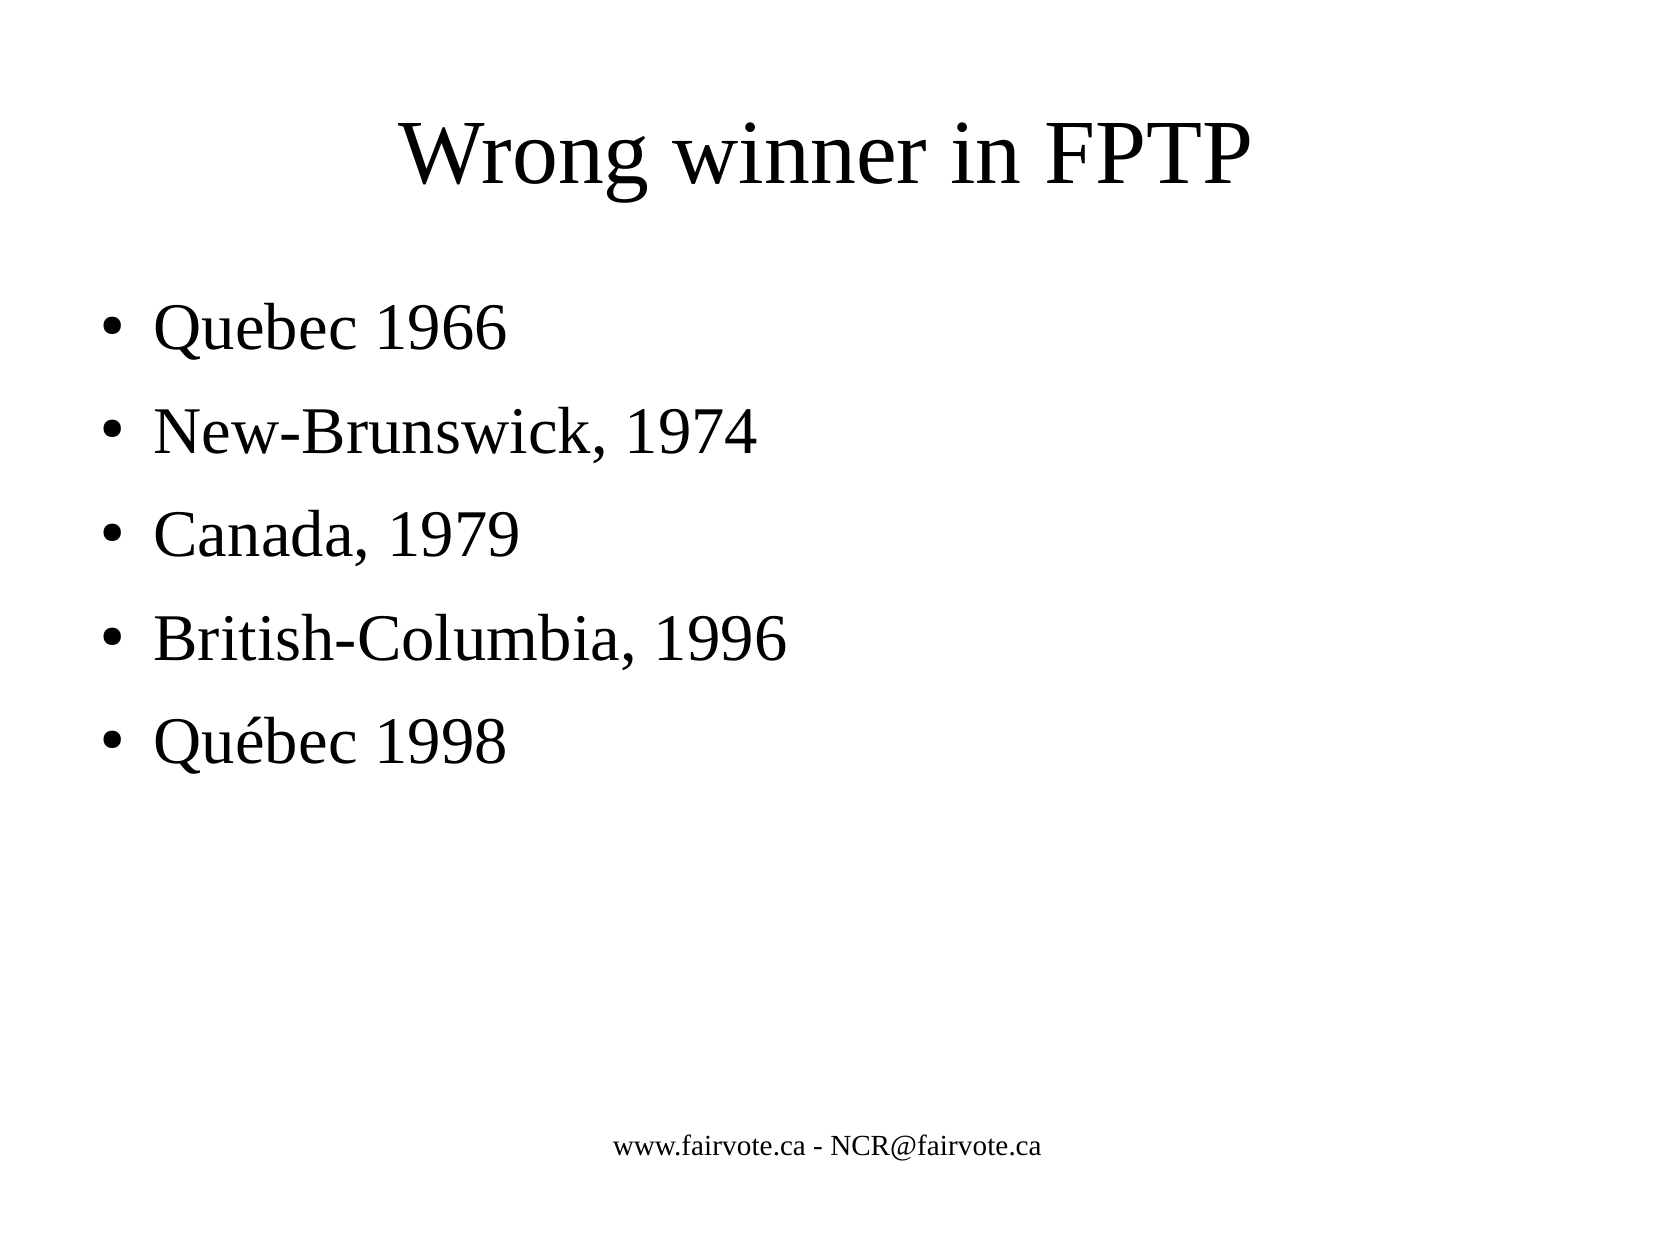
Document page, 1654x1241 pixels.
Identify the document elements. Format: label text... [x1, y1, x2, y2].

list Quebec 1966 New-Brunswick, 1974 Canada, 1979 British-Columbia, 1996 Québec 1998 [82, 290, 1538, 1010]
title Wrong winner in FPTP [82, 49, 1571, 257]
